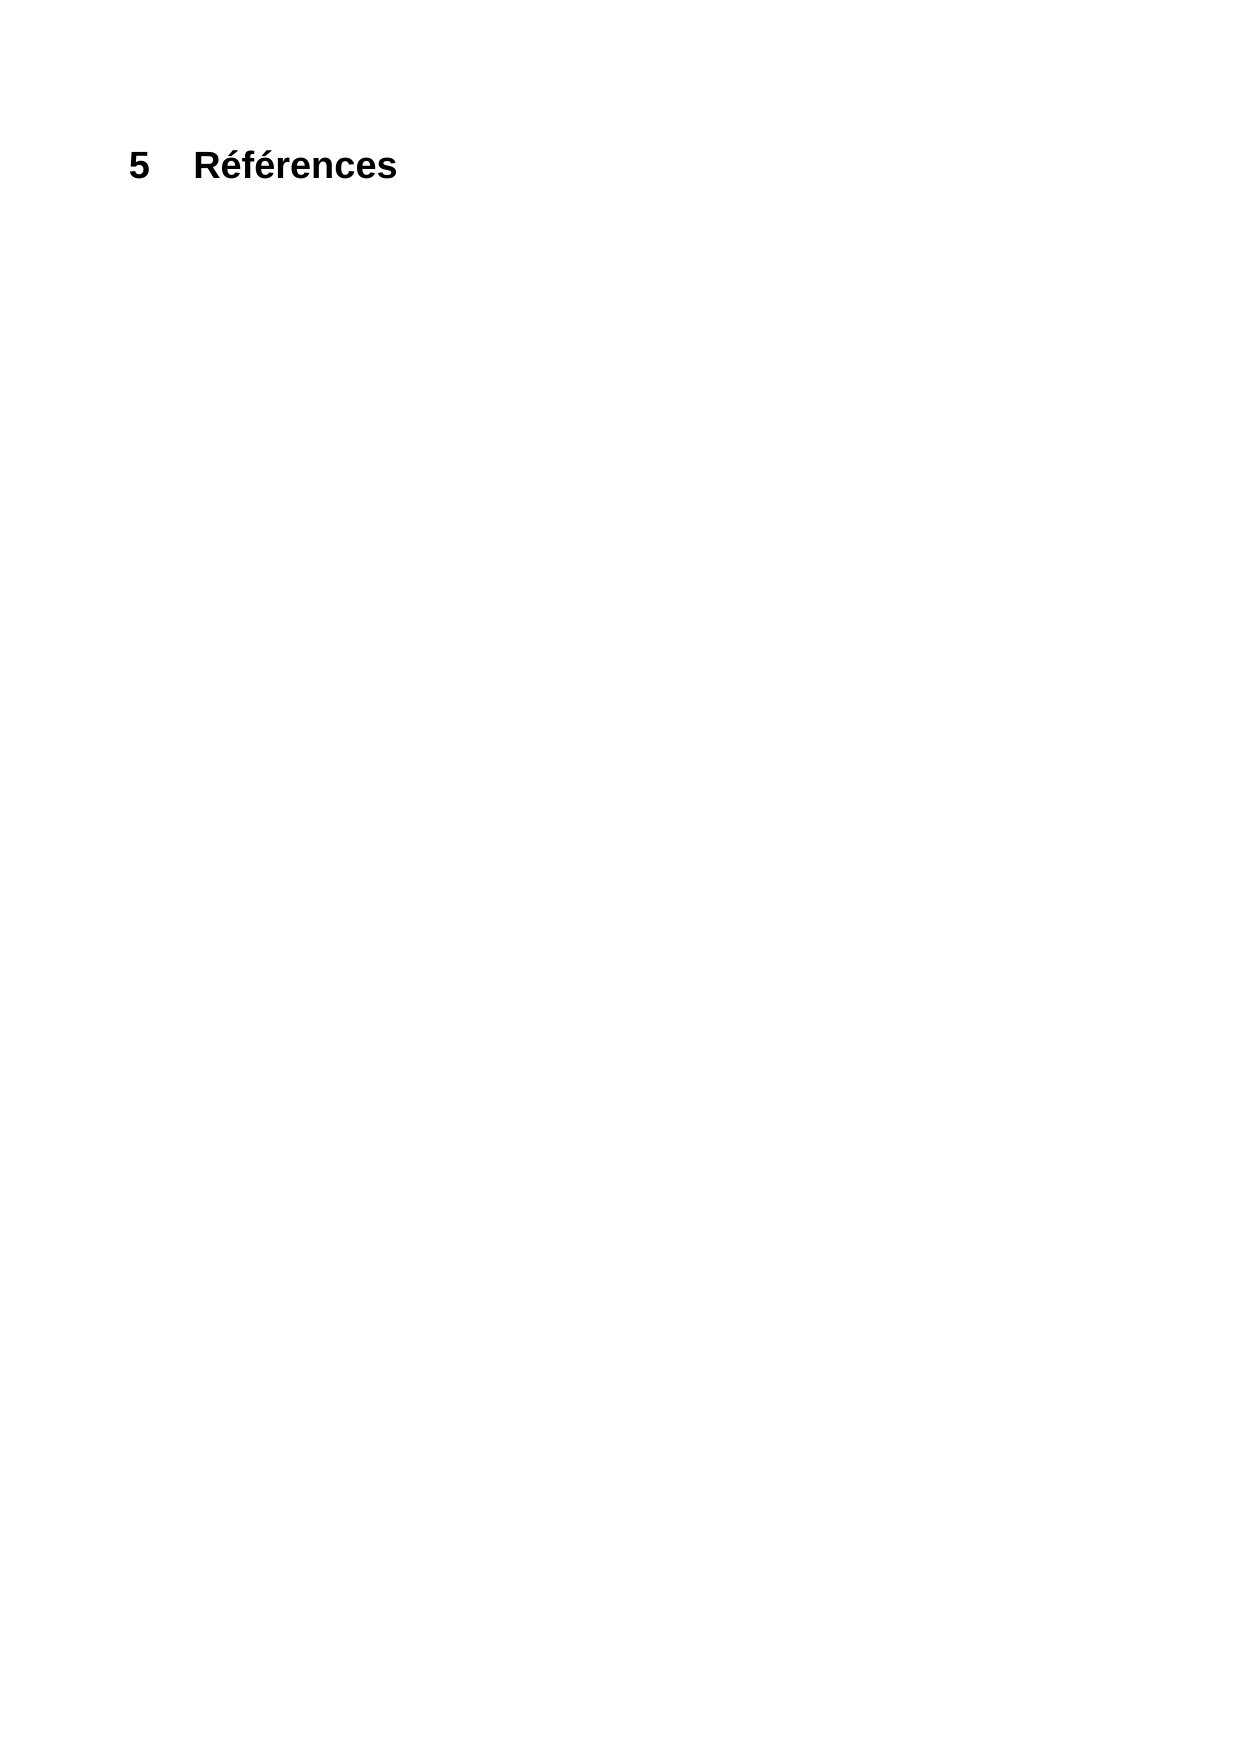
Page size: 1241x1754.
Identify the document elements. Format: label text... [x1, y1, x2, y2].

subtitle Références [118, 143, 1122, 187]
